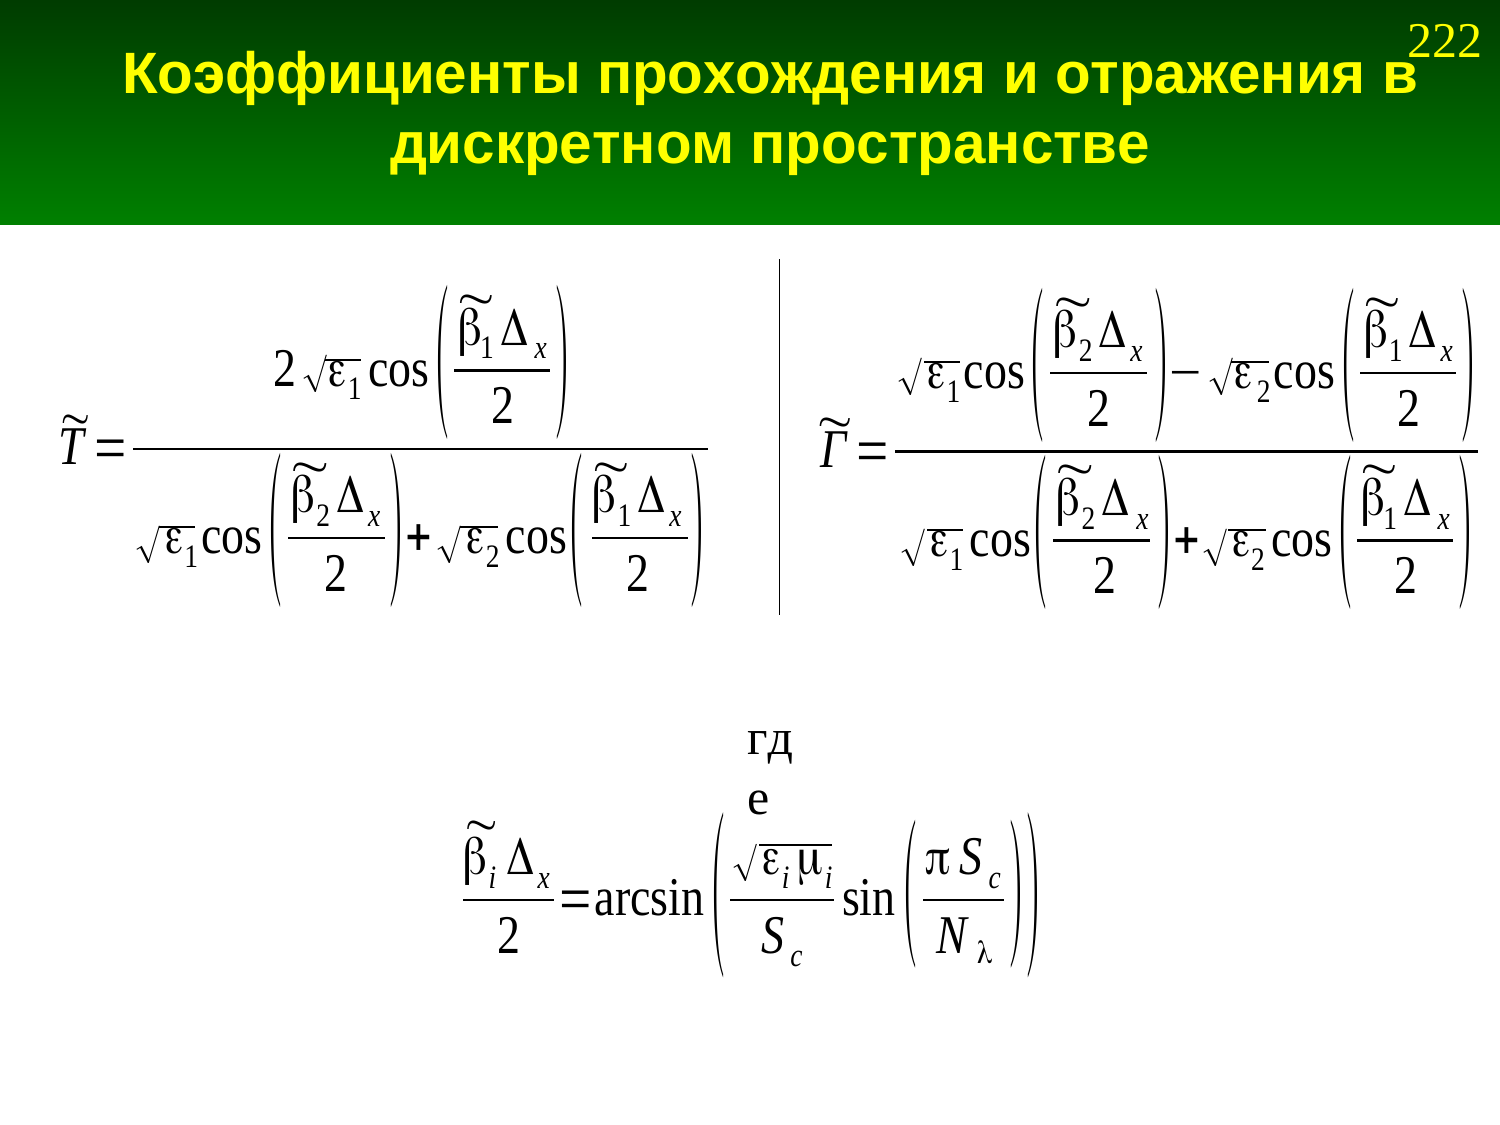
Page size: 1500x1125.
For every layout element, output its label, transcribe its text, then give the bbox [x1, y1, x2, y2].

text_box где [732, 696, 828, 832]
chart [803, 286, 1491, 615]
title Коэффициенты прохождения и отражения в дискретном пространстве [100, 7, 1441, 204]
chart [46, 283, 721, 612]
chart [448, 809, 1052, 981]
